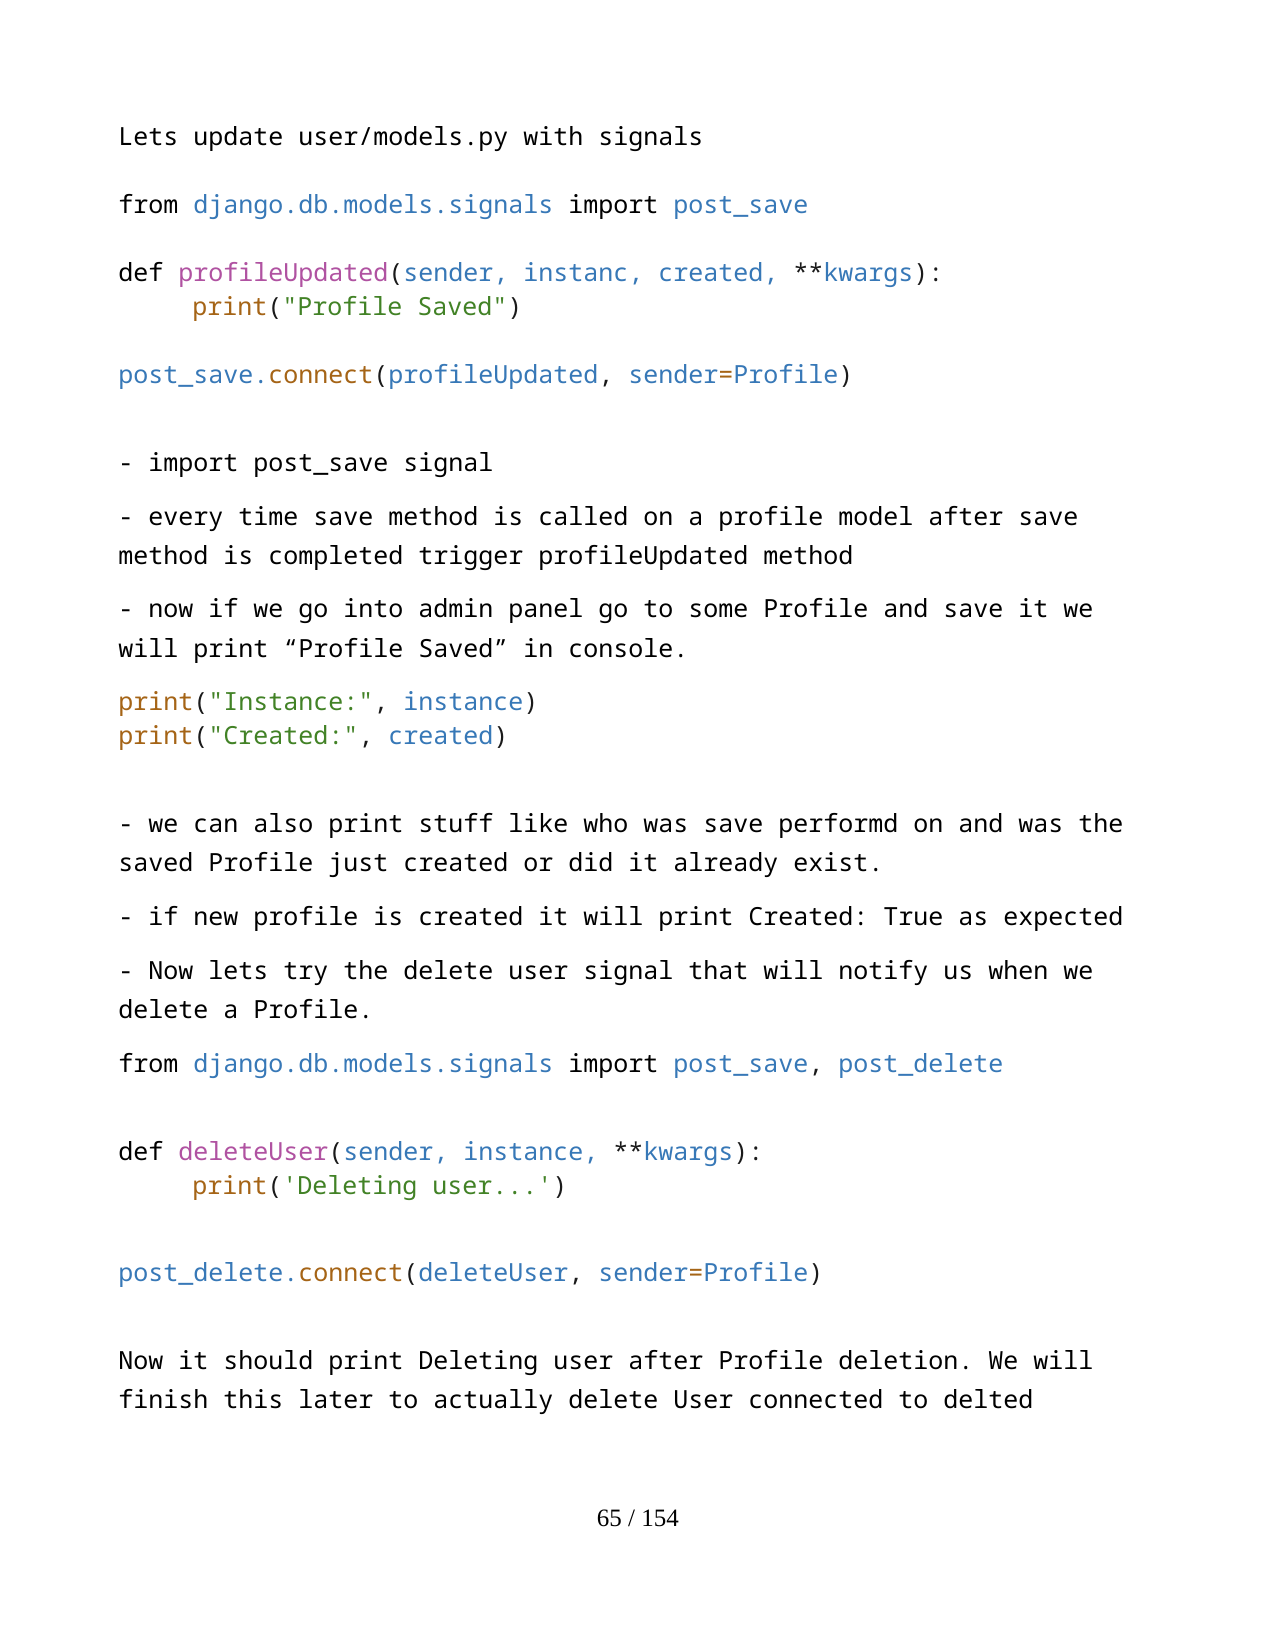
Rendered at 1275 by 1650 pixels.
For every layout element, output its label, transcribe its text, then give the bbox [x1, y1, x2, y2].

text def deleteUser(sender, instance, **kwargs): [118, 1133, 1157, 1167]
text print("Profile Saved") [118, 288, 1157, 322]
text - every time save method is called on a profile model after save method is completed trigger profileUpdated method [118, 498, 1157, 571]
text Lets update user/models.py with signals [118, 118, 1157, 152]
text - we can also print stuff like who was save performd on and was the saved Profile just created or did it already exist. [118, 806, 1157, 879]
text - now if we go into admin panel go to some Profile and save it we will print “Profile Saved” in console. [118, 591, 1157, 664]
text print("Created:", created) [118, 718, 1157, 752]
text from django.db.models.signals import post_save, post_delete [118, 1045, 1157, 1079]
text from django.db.models.signals import post_save [118, 186, 1157, 220]
text print("Instance:", instance) [118, 684, 1157, 718]
text print('Deleting user...') [118, 1167, 1157, 1201]
text - Now lets try the delete user signal that will notify us when we delete a Profile. [118, 952, 1157, 1026]
text post_delete.connect(deleteUser, sender=Profile) [118, 1255, 1157, 1289]
text - import post_save signal [118, 444, 1157, 478]
text - if new profile is created it will print Created: True as expected [118, 899, 1157, 933]
text Now it should print Deleting user after Profile deletion. We will finish this later to actually delete User connected to delted [118, 1343, 1157, 1416]
text post_save.connect(profileUpdated, sender=Profile) [118, 357, 1157, 391]
text def profileUpdated(sender, instanc, created, **kwargs): [118, 254, 1157, 288]
